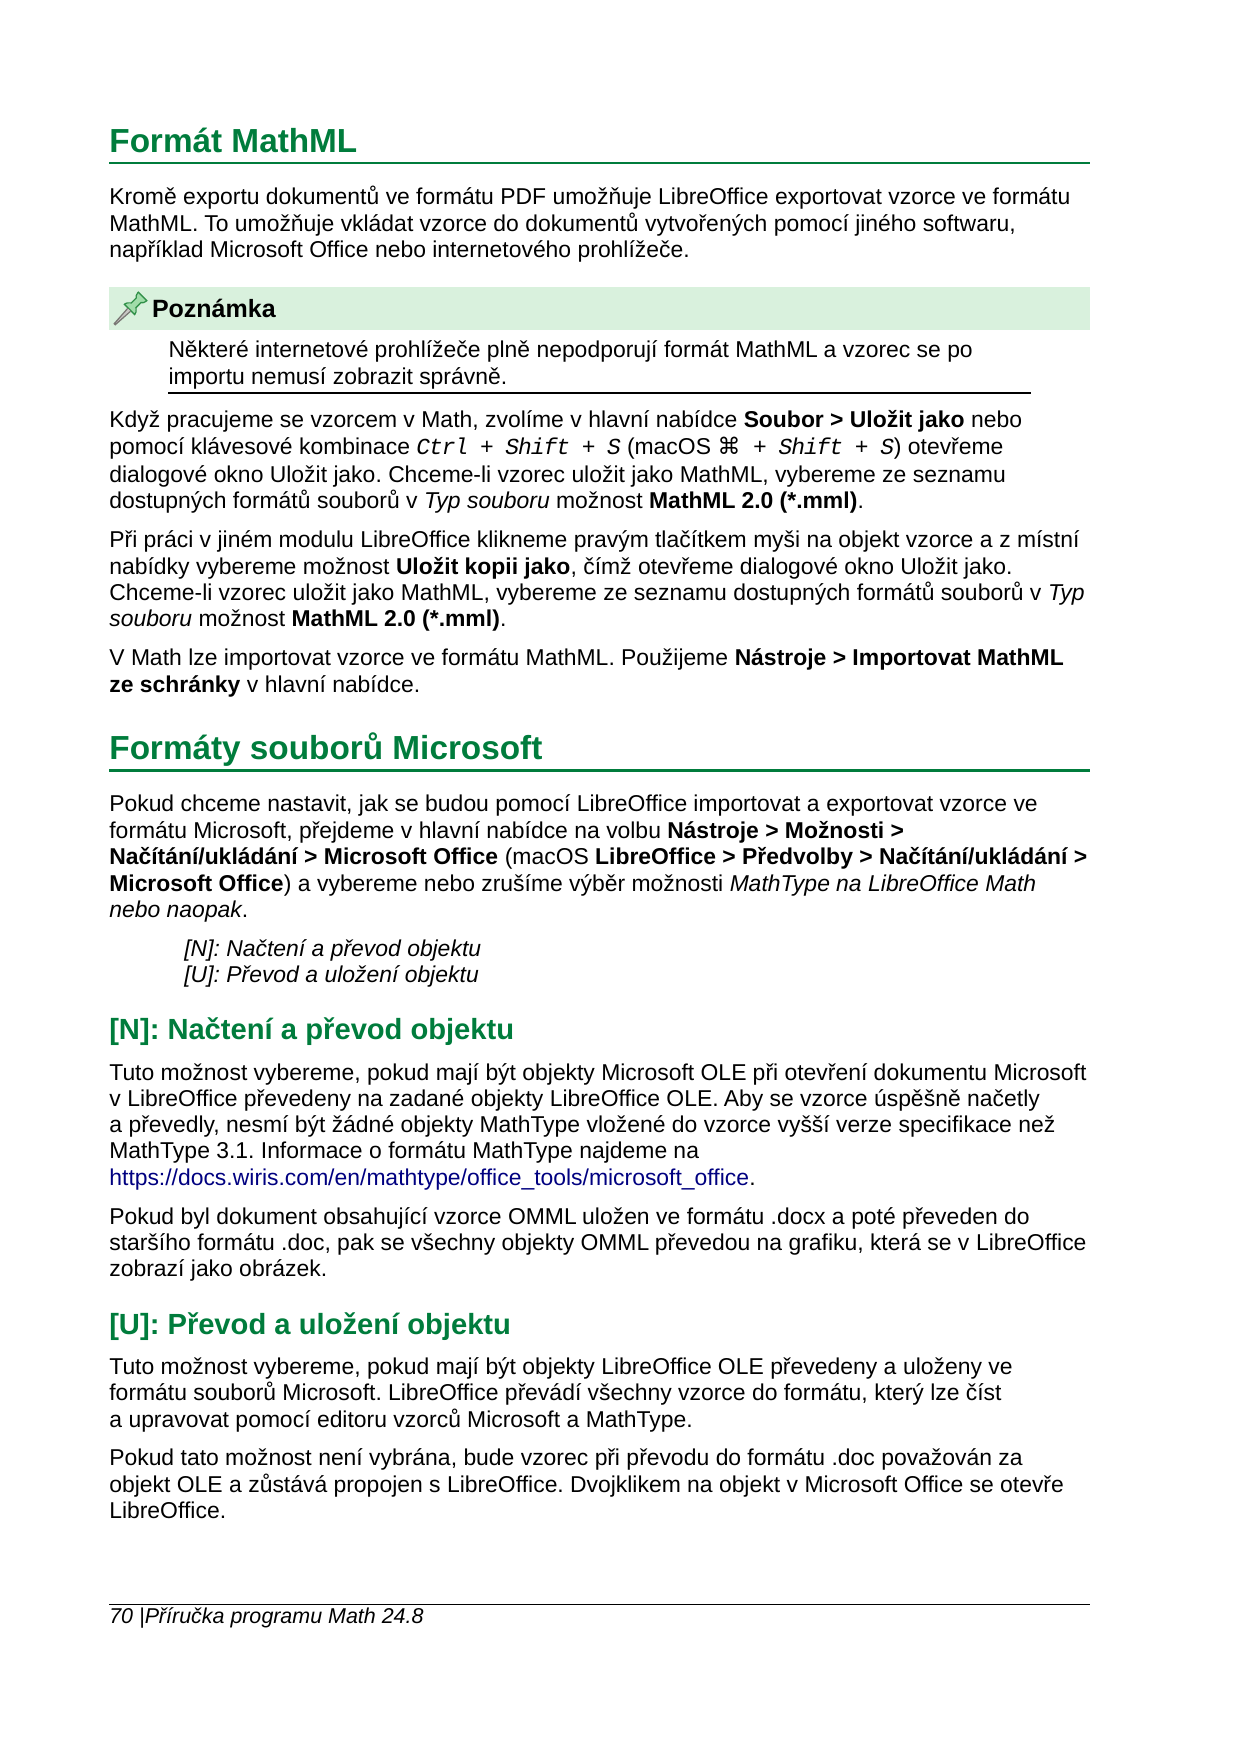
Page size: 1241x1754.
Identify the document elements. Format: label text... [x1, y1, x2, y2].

text Když pracujeme se vzorcem v Math, zvolíme v hlavní nabídce Soubor > Uložit jako nebo pomocí klávesové kombinace Ctrl + Shift + S (macOS ⌘ + Shift + S) otevřeme dialogové okno Uložit jako. Chceme-li vzorec uložit jako MathML, vybereme ze seznamu dostupných formátů souborů v Typ souboru možnost MathML 2.0 (*.mml). [109, 406, 1090, 514]
subtitle [N]: Načtení a převod objektu [109, 1012, 1090, 1046]
text Tuto možnost vybereme, pokud mají být objekty LibreOffice OLE převedeny a uloženy ve formátu souborů Microsoft. LibreOffice převádí všechny vzorce do formátu, který lze číst a upravovat pomocí editoru vzorců Microsoft a MathType. [109, 1353, 1090, 1432]
subtitle Formáty souborů Microsoft [109, 728, 1090, 769]
subtitle Formát MathML [109, 121, 1090, 162]
text Pokud chceme nastavit, jak se budou pomocí LibreOffice importovat a exportovat vzorce ve formátu Microsoft, přejdeme v hlavní nabídce na volbu Nástroje > Možnosti > Načítání/ukládání > Microsoft Office (macOS LibreOffice > Předvolby > Načítání/ukládání > Microsoft Office) a vybereme nebo zrušíme výběr možnosti MathType na LibreOffice Math nebo naopak. [109, 790, 1090, 922]
text Tuto možnost vybereme, pokud mají být objekty Microsoft OLE při otevření dokumentu Microsoft v LibreOffice převedeny na zadané objekty LibreOffice OLE. Aby se vzorce úspěšně načetly a převedly, nesmí být žádné objekty MathType vložené do vzorce vyšší verze specifikace než MathType 3.1. Informace o formátu MathType najdeme na https://docs.wiris.com/en/mathtype/office_tools/microsoft_office. [109, 1058, 1090, 1190]
subtitle Poznámka [109, 287, 1090, 330]
text Při práci v jiném modulu LibreOffice klikneme pravým tlačítkem myši na objekt vzorce a z místní nabídky vybereme možnost Uložit kopii jako, čímž otevřeme dialogové okno Uložit jako. Chceme-li vzorec uložit jako MathML, vybereme ze seznamu dostupných formátů souborů v Typ souboru možnost MathML 2.0 (*.mml). [109, 526, 1090, 632]
list [N]: Načtení a převod objektu [184, 935, 1090, 961]
text Kromě exportu dokumentů ve formátu PDF umožňuje LibreOffice exportovat vzorce ve formátu MathML. To umožňuje vkládat vzorce do dokumentů vytvořených pomocí jiného softwaru, například Microsoft Office nebo internetového prohlížeče. [109, 183, 1090, 262]
text Pokud byl dokument obsahující vzorce OMML uložen ve formátu .docx a poté převeden do staršího formátu .doc, pak se všechny objekty OMML převedou na grafiku, která se v LibreOffice zobrazí jako obrázek. [109, 1203, 1090, 1282]
subtitle [U]: Převod a uložení objektu [109, 1307, 1090, 1340]
text V Math lze importovat vzorce ve formátu MathML. Použijeme Nástroje > Importovat MathML ze schránky v hlavní nabídce. [109, 644, 1090, 697]
text Pokud tato možnost není vybrána, bude vzorec při převodu do formátu .doc považován za objekt OLE a zůstává propojen s LibreOffice. Dvojklikem na objekt v Microsoft Office se otevře LibreOffice. [109, 1444, 1090, 1523]
text Některé internetové prohlížeče plně nepodporují formát MathML a vzorec se po importu nemusí zobrazit správně. [168, 336, 1031, 392]
list [U]: Převod a uložení objektu [184, 961, 1090, 987]
